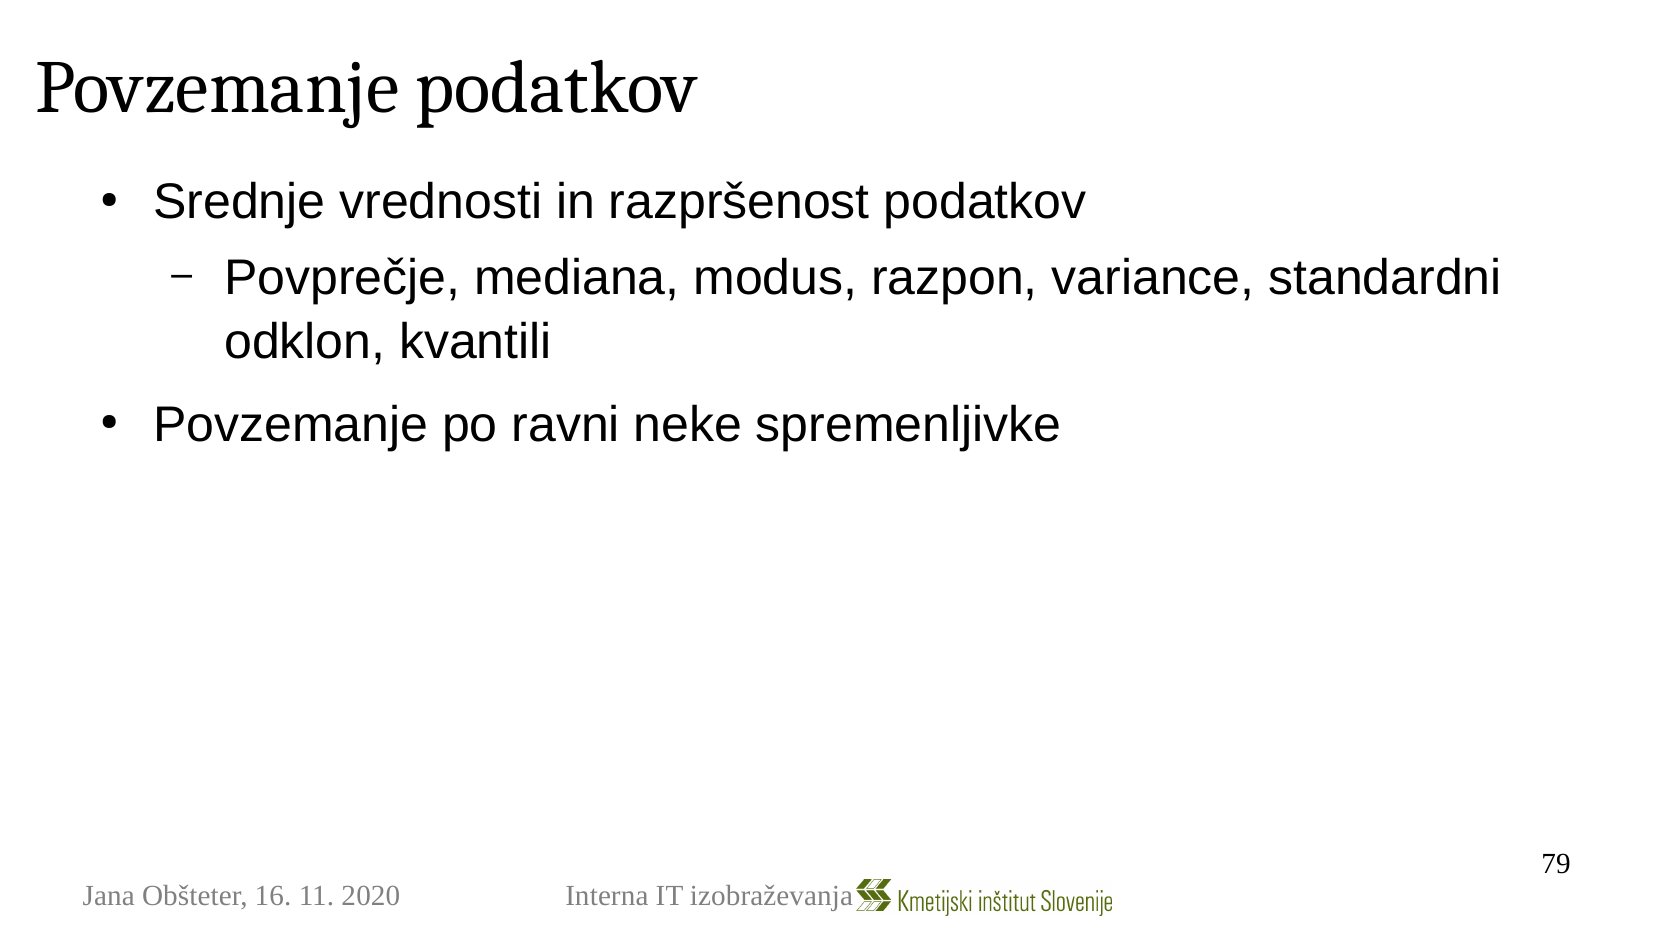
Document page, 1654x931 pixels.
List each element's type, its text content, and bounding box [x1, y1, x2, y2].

title Povzemanje podatkov [35, 21, 1524, 154]
picture [856, 879, 1112, 916]
list Srednje vrednosti in razpršenost podatkov Povprečje, mediana, modus, razpon, variance, standardni odklon, kvantili Povzemanje po ravni neke spremenljivke [82, 165, 1642, 827]
